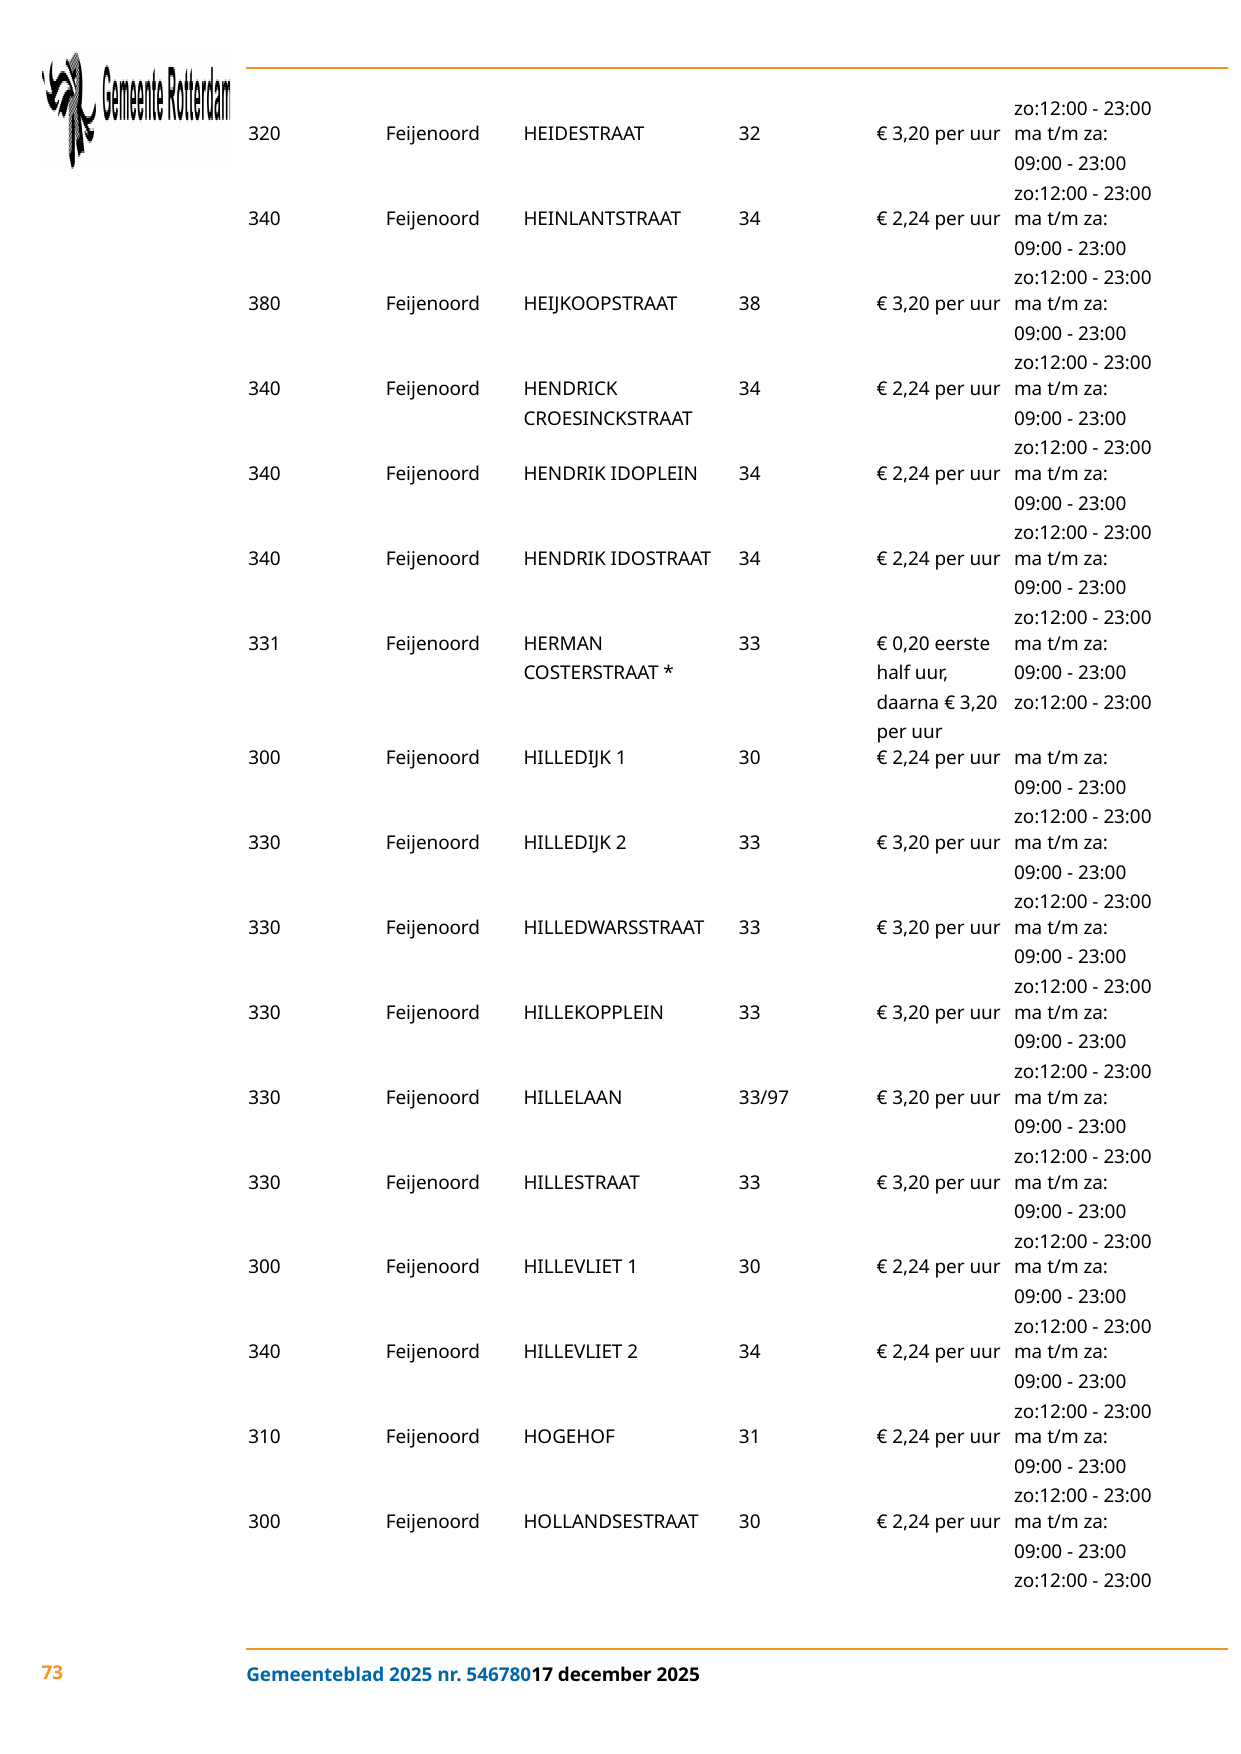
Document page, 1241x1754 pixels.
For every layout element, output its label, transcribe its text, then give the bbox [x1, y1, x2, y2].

table_cell 340 [248, 545, 386, 630]
table_cell HILLEVLIET 1 [523, 1254, 739, 1339]
table_cell HILLEDIJK 1 [523, 744, 739, 829]
table_cell HENDRIK IDOSTRAAT [523, 545, 739, 630]
table_cell HEIDESTRAAT [523, 121, 739, 205]
table_cell 30 [739, 1509, 876, 1593]
table_cell HEIJKOOPSTRAAT [523, 290, 739, 375]
table_cell zo:12:00 - 23:00 [1014, 95, 1152, 121]
table_cell € 3,20 per uur [876, 290, 1014, 375]
table_cell € 2,24 per uur [876, 375, 1014, 460]
table_cell € 3,20 per uur [876, 1084, 1014, 1169]
table_cell HERMAN COSTERSTRAAT * [523, 630, 739, 744]
table_cell ma t/m za: 09:00 - 23:00 zo:12:00 - 23:00 [1014, 205, 1152, 290]
table_cell € 0,20 eerste half uur, daarna € 3,20 per uur [876, 630, 1014, 744]
table_cell HILLESTRAAT [523, 1169, 739, 1254]
table_cell ma t/m za: 09:00 - 23:00 zo:12:00 - 23:00 [1014, 1254, 1152, 1339]
table_cell 331 [248, 630, 386, 744]
table_cell € 2,24 per uur [876, 1339, 1014, 1423]
table_cell 31 [739, 1424, 876, 1508]
table_cell ma t/m za: 09:00 - 23:00 zo:12:00 - 23:00 [1014, 914, 1152, 999]
table_cell 320 [248, 121, 386, 205]
table_cell € 2,24 per uur [876, 1254, 1014, 1339]
table_cell ma t/m za: 09:00 - 23:00 zo:12:00 - 23:00 [1014, 1509, 1152, 1593]
table_cell 310 [248, 1424, 386, 1508]
table_cell Feijenoord [386, 1084, 523, 1169]
table_cell 34 [739, 460, 876, 545]
table_cell 330 [248, 1084, 386, 1169]
table_cell 340 [248, 375, 386, 460]
table_cell 330 [248, 999, 386, 1084]
table_cell ma t/m za: 09:00 - 23:00 zo:12:00 - 23:00 [1014, 1339, 1152, 1423]
table_cell Feijenoord [386, 1169, 523, 1254]
table_cell ma t/m za: 09:00 - 23:00 zo:12:00 - 23:00 [1014, 1424, 1152, 1508]
table_cell ma t/m za: 09:00 - 23:00 zo:12:00 - 23:00 [1014, 999, 1152, 1084]
table_cell ma t/m za: 09:00 - 23:00 zo:12:00 - 23:00 [1014, 829, 1152, 914]
table_cell Feijenoord [386, 375, 523, 460]
table_cell ma t/m za: 09:00 - 23:00 zo:12:00 - 23:00 [1014, 545, 1152, 630]
table_cell ma t/m za: 09:00 - 23:00 zo:12:00 - 23:00 [1014, 1169, 1152, 1254]
table_cell € 3,20 per uur [876, 1169, 1014, 1254]
table_cell 330 [248, 914, 386, 999]
table_cell HEINLANTSTRAAT [523, 205, 739, 290]
table_cell Feijenoord [386, 121, 523, 205]
table_cell Feijenoord [386, 205, 523, 290]
table_cell 340 [248, 205, 386, 290]
table_cell Feijenoord [386, 1254, 523, 1339]
table_cell € 3,20 per uur [876, 914, 1014, 999]
table_cell Feijenoord [386, 545, 523, 630]
table_cell 330 [248, 829, 386, 914]
table_cell Feijenoord [386, 460, 523, 545]
table_cell Feijenoord [386, 1339, 523, 1423]
table_cell 33 [739, 914, 876, 999]
table_cell HOLLANDSESTRAAT [523, 1509, 739, 1593]
table_cell [523, 95, 739, 121]
table_cell € 3,20 per uur [876, 829, 1014, 914]
table_cell 32 [739, 121, 876, 205]
picture [41, 47, 231, 172]
table_cell [248, 95, 386, 121]
table_cell HILLEDIJK 2 [523, 829, 739, 914]
table_cell ma t/m za: 09:00 - 23:00 zo:12:00 - 23:00 [1014, 290, 1152, 375]
table_cell € 2,24 per uur [876, 205, 1014, 290]
table_cell ma t/m za: 09:00 - 23:00 zo:12:00 - 23:00 [1014, 375, 1152, 460]
table_cell Feijenoord [386, 630, 523, 744]
table_cell HENDRIK IDOPLEIN [523, 460, 739, 545]
table_cell Feijenoord [386, 1424, 523, 1508]
table_cell ma t/m za: 09:00 - 23:00 zo:12:00 - 23:00 [1014, 630, 1152, 744]
table_cell ma t/m za: 09:00 - 23:00 zo:12:00 - 23:00 [1014, 744, 1152, 829]
table_cell € 2,24 per uur [876, 744, 1014, 829]
table_cell Feijenoord [386, 999, 523, 1084]
table_cell 33 [739, 999, 876, 1084]
table_cell € 2,24 per uur [876, 545, 1014, 630]
table_cell 340 [248, 1339, 386, 1423]
table_cell ma t/m za: 09:00 - 23:00 zo:12:00 - 23:00 [1014, 1084, 1152, 1169]
table_cell 38 [739, 290, 876, 375]
table_cell € 3,20 per uur [876, 999, 1014, 1084]
table_cell 34 [739, 205, 876, 290]
table_cell Feijenoord [386, 744, 523, 829]
table_cell HILLEVLIET 2 [523, 1339, 739, 1423]
table_cell 30 [739, 744, 876, 829]
table_cell [386, 95, 523, 121]
table_cell € 2,24 per uur [876, 1424, 1014, 1508]
table_cell 340 [248, 460, 386, 545]
table_cell € 2,24 per uur [876, 1509, 1014, 1593]
table_cell 330 [248, 1169, 386, 1254]
table_cell HOGEHOF [523, 1424, 739, 1508]
table_cell [876, 95, 1014, 121]
table_cell [739, 95, 876, 121]
table_cell 380 [248, 290, 386, 375]
table_cell 300 [248, 1509, 386, 1593]
table_cell 34 [739, 545, 876, 630]
table_cell 30 [739, 1254, 876, 1339]
table_cell € 2,24 per uur [876, 460, 1014, 545]
table_cell ma t/m za: 09:00 - 23:00 zo:12:00 - 23:00 [1014, 121, 1152, 205]
table_cell HILLELAAN [523, 1084, 739, 1169]
table_cell 33 [739, 630, 876, 744]
table_cell 33 [739, 1169, 876, 1254]
table_cell 300 [248, 1254, 386, 1339]
table_cell HILLEDWARSSTRAAT [523, 914, 739, 999]
table_cell Feijenoord [386, 1509, 523, 1593]
table_cell 34 [739, 1339, 876, 1423]
table_cell 34 [739, 375, 876, 460]
table_cell ma t/m za: 09:00 - 23:00 zo:12:00 - 23:00 [1014, 460, 1152, 545]
table_cell € 3,20 per uur [876, 121, 1014, 205]
table_cell HENDRICK CROESINCKSTRAAT [523, 375, 739, 460]
table_cell Feijenoord [386, 829, 523, 914]
table_cell 33/97 [739, 1084, 876, 1169]
table_cell Feijenoord [386, 290, 523, 375]
table_cell 33 [739, 829, 876, 914]
table_cell HILLEKOPPLEIN [523, 999, 739, 1084]
table_cell Feijenoord [386, 914, 523, 999]
table_cell 300 [248, 744, 386, 829]
